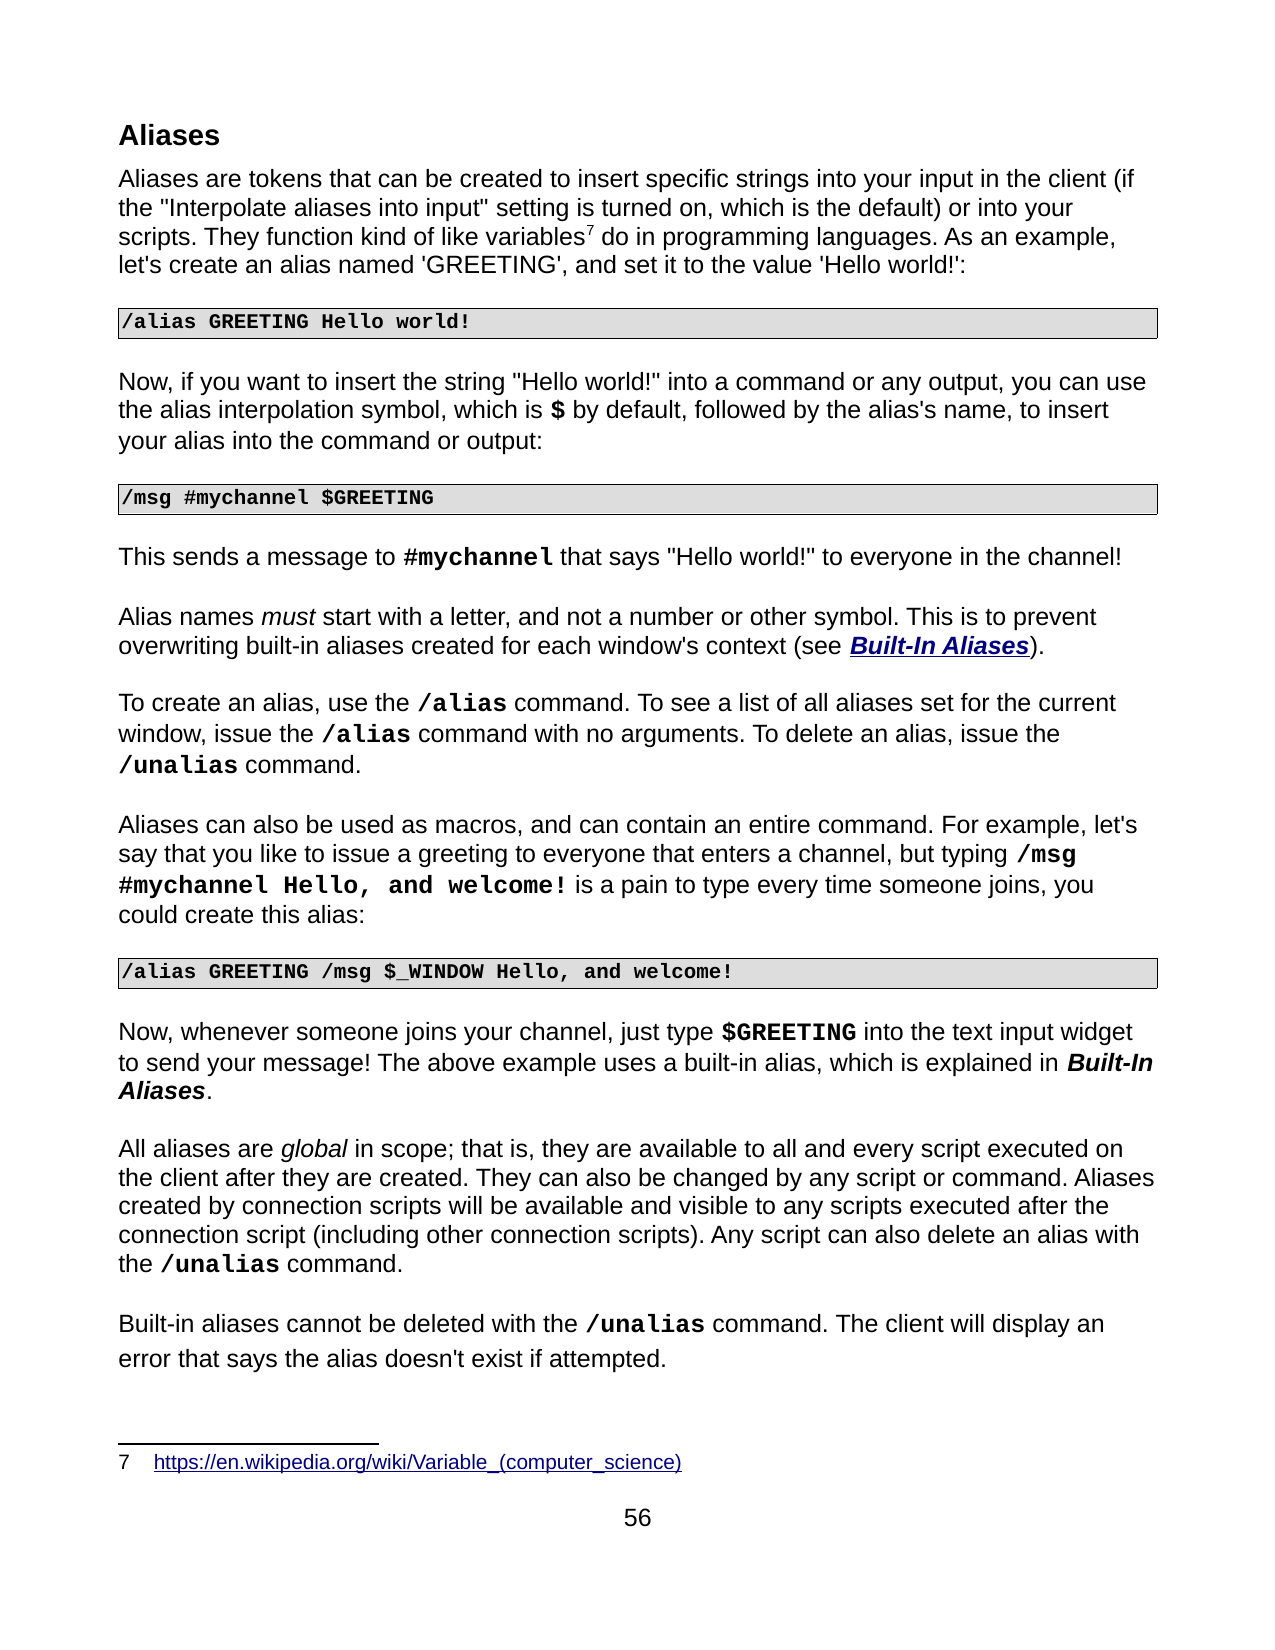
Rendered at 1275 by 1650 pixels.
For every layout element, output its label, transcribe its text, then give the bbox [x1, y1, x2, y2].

text Built-in aliases cannot be deleted with the /unalias command. The client will display an error that says the alias doesn't exist if attempted. [118, 1308, 1157, 1372]
text Now, if you want to insert the string "Hello world!" into a command or any output, you can use the alias interpolation symbol, which is $ by default, followed by the alias's name, to insert your alias into the command or output: [118, 367, 1157, 455]
table_header /msg #mychannel $GREETING [119, 485, 1157, 513]
subtitle Aliases [118, 118, 1157, 152]
text Aliases are tokens that can be created to insert specific strings into your input in the client (if the "Interpolate aliases into input" setting is turned on, which is the default) or into your scripts. They function kind of like variables do in programming languages. As an example, let's create an alias named 'GREETING', and set it to the value 'Hello world!': [118, 164, 1157, 279]
text Alias names must start with a letter, and not a number or other symbol. This is to prevent overwriting built-in aliases created for each window's context (see Built-In Aliases). [118, 602, 1157, 659]
text Now, whenever someone joins your channel, just type $GREETING into the text input widget to send your message! The above example uses a built-in alias, which is explained in Built-In Aliases. [118, 1017, 1157, 1105]
text Aliases can also be used as macros, and can contain an entire command. For example, let's say that you like to issue a greeting to everyone that enters a channel, but typing /msg #mychannel Hello, and welcome! is a pain to type every time someone joins, you could create this alias: [118, 810, 1157, 929]
text To create an alias, use the /alias command. To see a list of all aliases set for the current window, issue the /alias command with no arguments. To delete an alias, issue the /unalias command. [118, 688, 1157, 781]
table_header /alias GREETING Hello world! [119, 309, 1157, 338]
text All aliases are global in scope; that is, they are available to all and every script executed on the client after they are created. They can also be changed by any script or command. Aliases created by connection scripts will be available and visible to any scripts executed after the connection script (including other connection scripts). Any script can also delete an alias with the /unalias command. [118, 1134, 1157, 1280]
table_header /alias GREETING /msg $_WINDOW Hello, and welcome! [119, 959, 1157, 988]
text This sends a message to #mychannel that says "Hello world!" to everyone in the channel! [118, 542, 1157, 573]
text https://en.wikipedia.org/wiki/Variable_(computer_science) [118, 1450, 1157, 1474]
